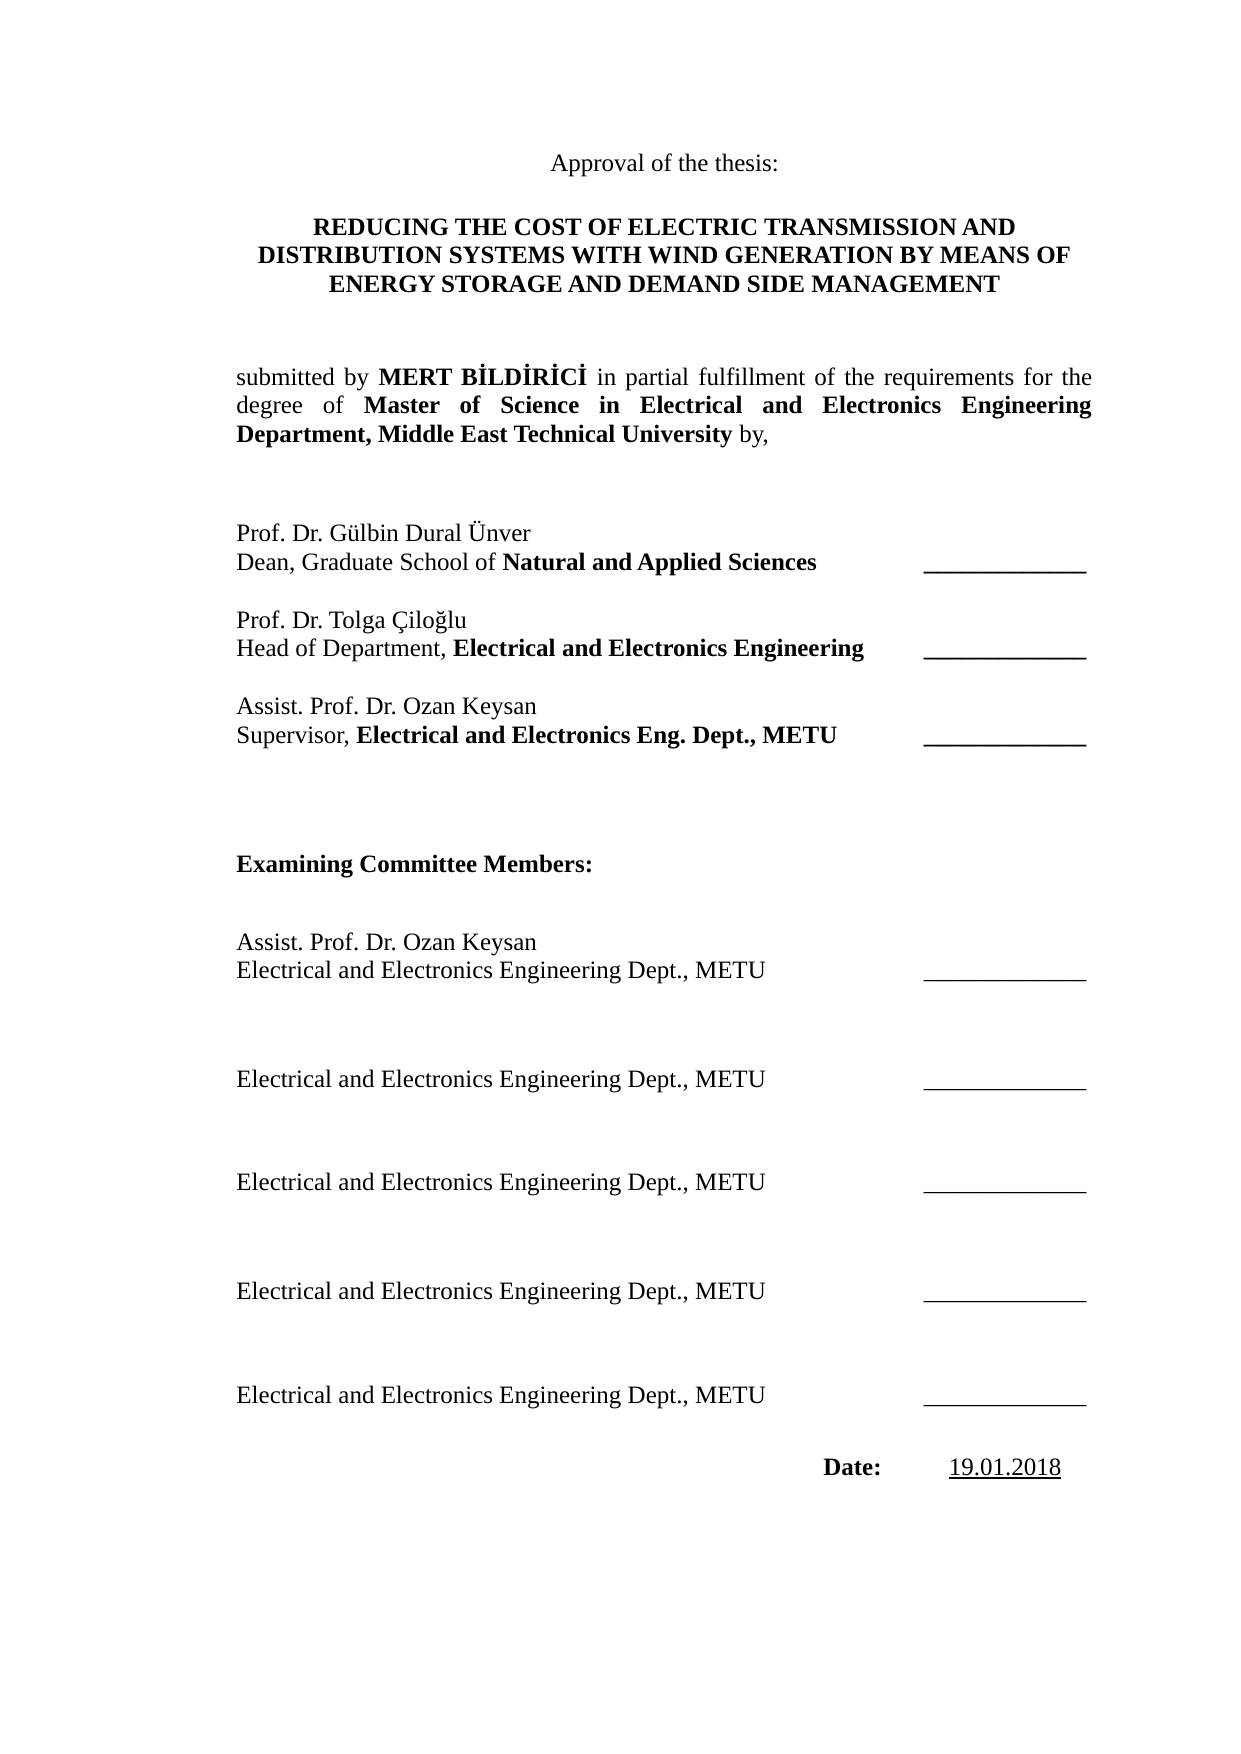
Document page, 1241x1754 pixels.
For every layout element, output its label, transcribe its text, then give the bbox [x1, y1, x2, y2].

table_cell Assist. Prof. Dr. Ozan Keysan Electrical and Electronics Engineering Dept., METU [225, 878, 892, 984]
table_cell [893, 662, 1117, 691]
table_cell _____________ [893, 878, 1117, 984]
table_cell _____________ [893, 984, 1117, 1093]
table_cell _____________ [893, 691, 1117, 748]
table_header _____________ [893, 519, 1117, 576]
table_cell _____________ [893, 1305, 1117, 1409]
table_cell _____________ [893, 1093, 1117, 1196]
text submitted by MERT BİLDİRİCİ in partial fulfillment of the requirements for the degree of Master of Science in Electrical and Electronics Engineering Department, Middle East Technical University by, [236, 362, 1093, 448]
table_cell Assist. Prof. Dr. Ozan Keysan Supervisor, Electrical and Electronics Eng. Dept., METU [225, 691, 892, 748]
table_cell [893, 749, 1117, 820]
text REDUCING THE COST OF ELECTRIC TRANSMISSION AND DISTRIBUTION SYSTEMS WITH WIND GENERATION BY MEANS OF ENERGY STORAGE AND DEMAND SIDE MANAGEMENT [236, 212, 1093, 298]
table_cell 19.01.2018 [893, 1409, 1117, 1481]
table_cell Electrical and Electronics Engineering Dept., METU [225, 1196, 892, 1304]
table_cell Examining Committee Members: [225, 820, 892, 878]
table_cell Date: [225, 1409, 892, 1481]
table_cell [225, 749, 892, 820]
table_cell [225, 662, 892, 691]
table_cell _____________ [893, 605, 1117, 662]
text Approval of the thesis: [236, 148, 1093, 176]
table_cell [893, 820, 1117, 878]
table_header Prof. Dr. Gülbin Dural Ünver Dean, Graduate School of Natural and Applied Sciences [225, 519, 892, 576]
table_cell [225, 576, 892, 605]
table_cell Prof. Dr. Tolga Çiloğlu Head of Department, Electrical and Electronics Engineering [225, 605, 892, 662]
table_cell Electrical and Electronics Engineering Dept., METU [225, 1093, 892, 1196]
table_cell Electrical and Electronics Engineering Dept., METU [225, 1305, 892, 1409]
table_cell [893, 576, 1117, 605]
table_cell _____________ [893, 1196, 1117, 1304]
table_cell Electrical and Electronics Engineering Dept., METU [225, 984, 892, 1093]
